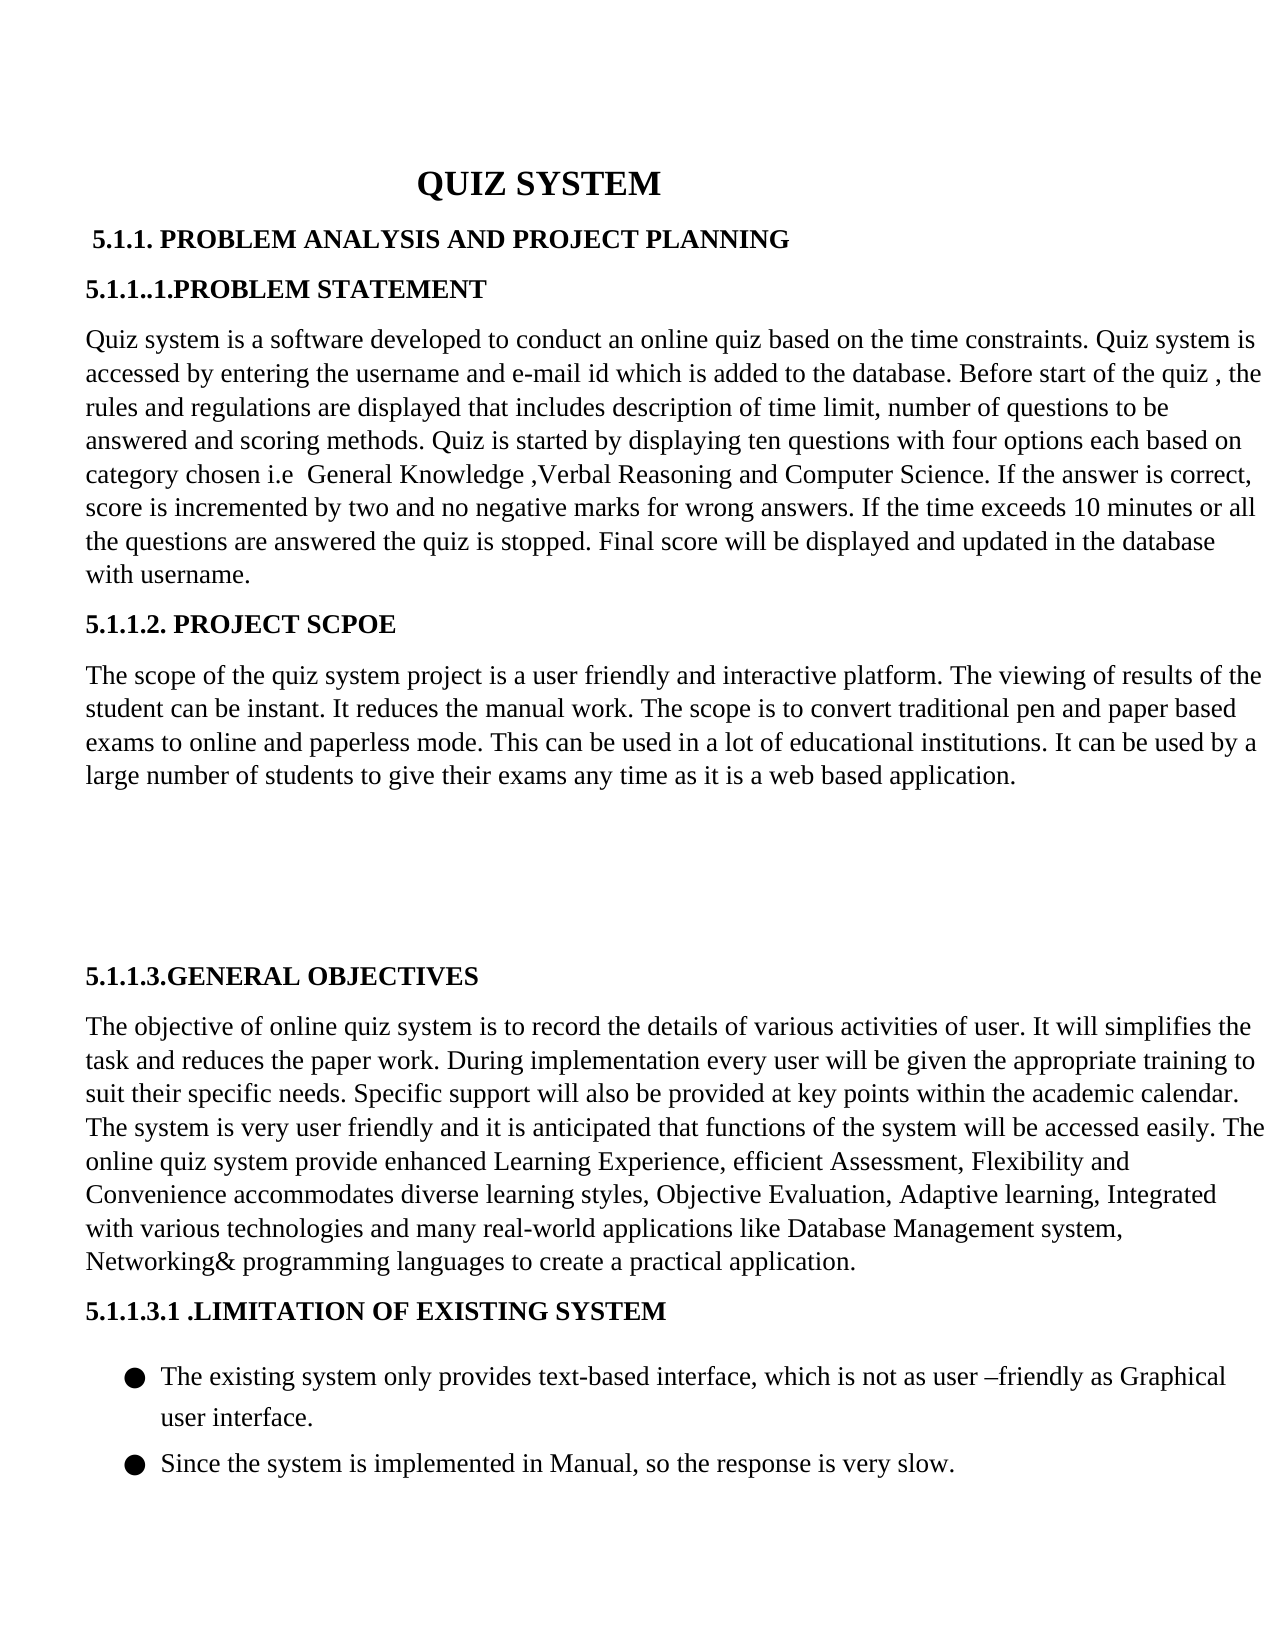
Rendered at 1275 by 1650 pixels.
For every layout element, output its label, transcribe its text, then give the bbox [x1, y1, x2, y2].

text Quiz system is a software developed to conduct an online quiz based on the time constraints. Quiz system is accessed by entering the username and e-mail id which is added to the database. Before start of the quiz , the rules and regulations are displayed that includes description of time limit, number of questions to be answered and scoring methods. Quiz is started by displaying ten questions with four options each based on category chosen i.e General Knowledge ,Verbal Reasoning and Computer Science. If the answer is correct, score is incremented by two and no negative marks for wrong answers. If the time exceeds 10 minutes or all the questions are answered the quiz is stopped. Final score will be displayed and updated in the database with username. [85, 324, 1271, 589]
text QUIZ SYSTEM [235, 162, 1271, 203]
text 5.1.1.3.1 .LIMITATION OF EXISTING SYSTEM [85, 1296, 1271, 1327]
text The scope of the quiz system project is a user friendly and interactive platform. The viewing of results of the student can be instant. It reduces the manual work. The scope is to convert traditional pen and paper based exams to online and paperless mode. This can be used in a lot of educational institutions. It can be used by a large number of students to give their exams any time as it is a web based application. [85, 659, 1271, 791]
text The objective of online quiz system is to record the details of various activities of user. It will simplifies the task and reduces the paper work. During implementation every user will be given the appropriate training to suit their specific needs. Specific support will also be provided at key points within the academic calendar. The system is very user friendly and it is anticipated that functions of the system will be accessed easily. The online quiz system provide enhanced Learning Experience, efficient Assessment, Flexibility and Convenience accommodates diverse learning styles, Objective Evaluation, Adaptive learning, Integrated with various technologies and many real-world applications like Database Management system, Networking& programming languages to create a practical application. [85, 1011, 1271, 1276]
text 5.1.1..1.PROBLEM STATEMENT [85, 273, 1271, 304]
list Since the system is implemented in Manual, so the response is very slow. [123, 1432, 1271, 1488]
text 5.1.1.3.GENERAL OBJECTIVES [85, 960, 1271, 991]
text 5.1.1. PROBLEM ANALYSIS AND PROJECT PLANNING [85, 223, 1271, 254]
text 5.1.1.2. PROJECT SCPOE [85, 609, 1271, 640]
list The existing system only provides text-based interface, which is not as user –friendly as Graphical user interface. [123, 1346, 1271, 1432]
